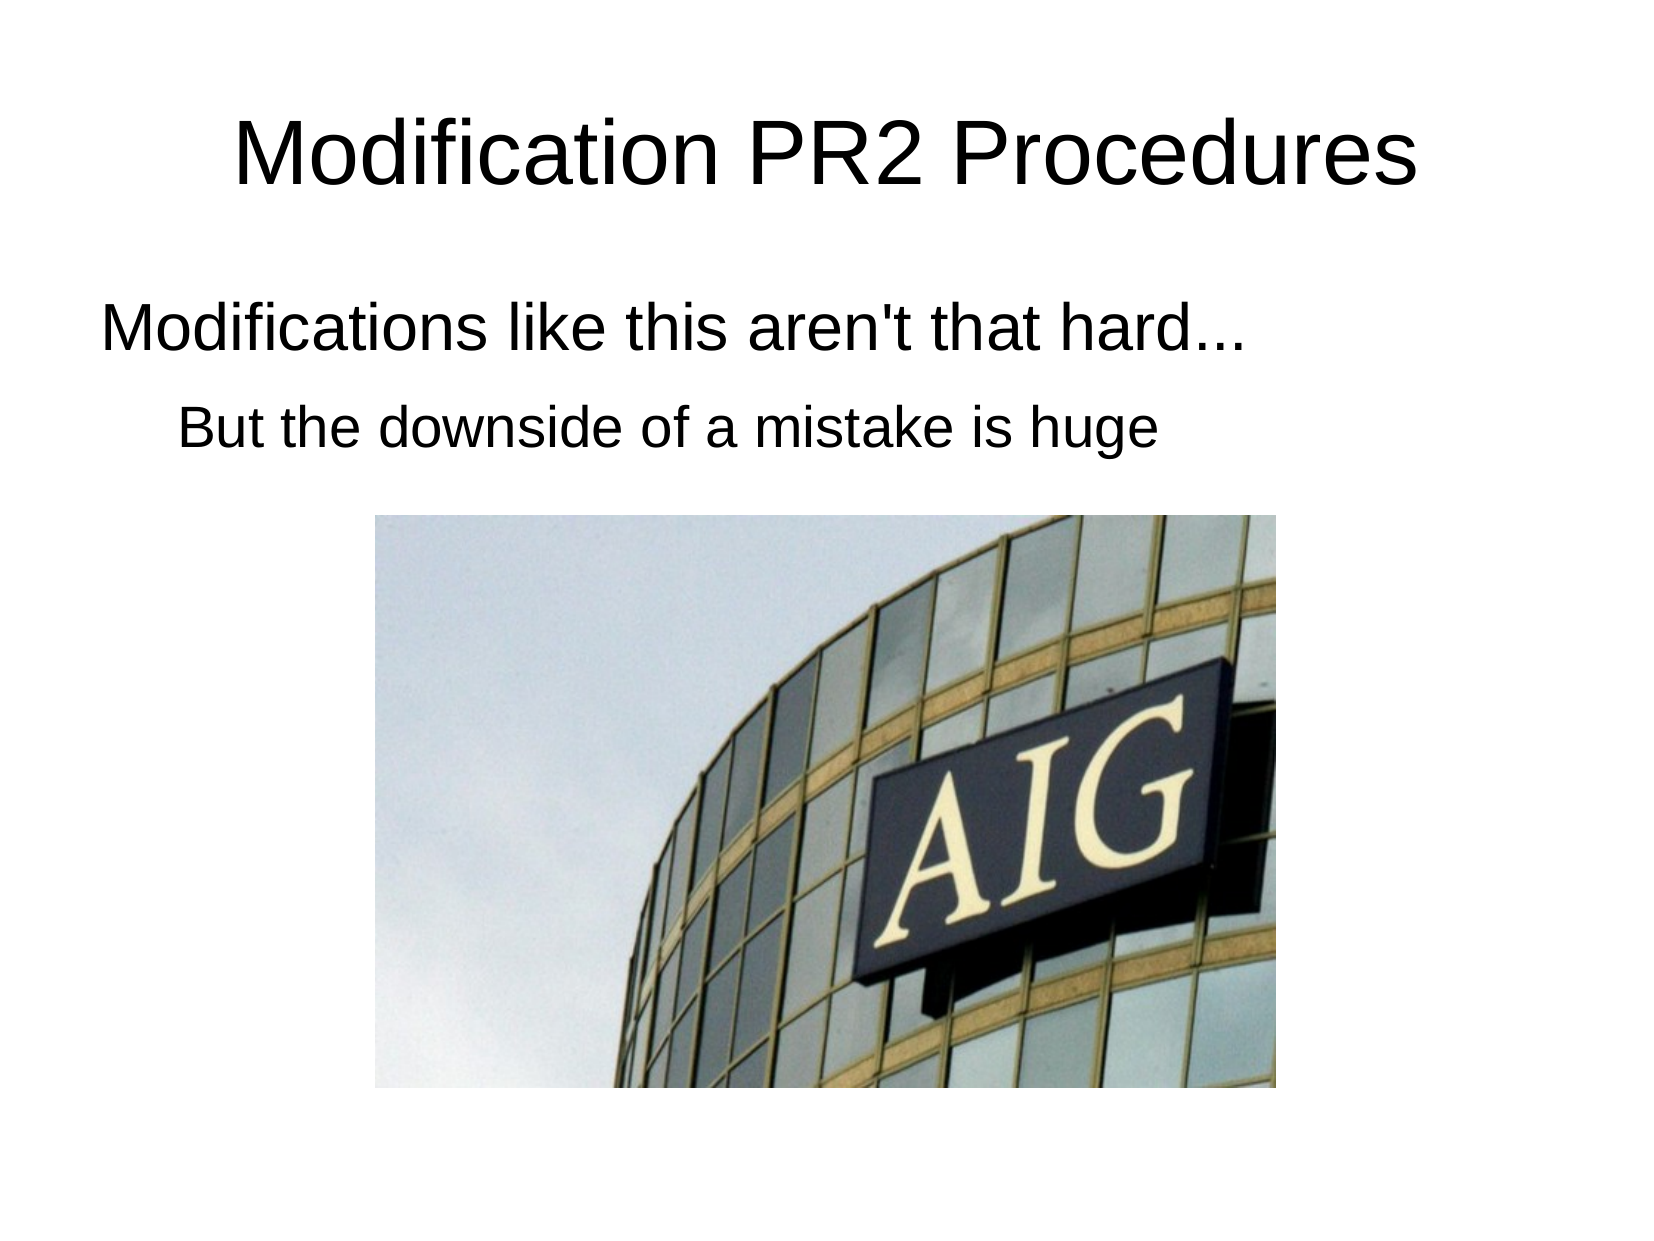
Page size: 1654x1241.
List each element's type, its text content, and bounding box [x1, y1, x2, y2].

title Modification PR2 Procedures [82, 56, 1571, 250]
picture [375, 515, 1276, 1088]
list Modifications like this aren't that hard... But the downside of a mistake is huge [82, 290, 1571, 1094]
